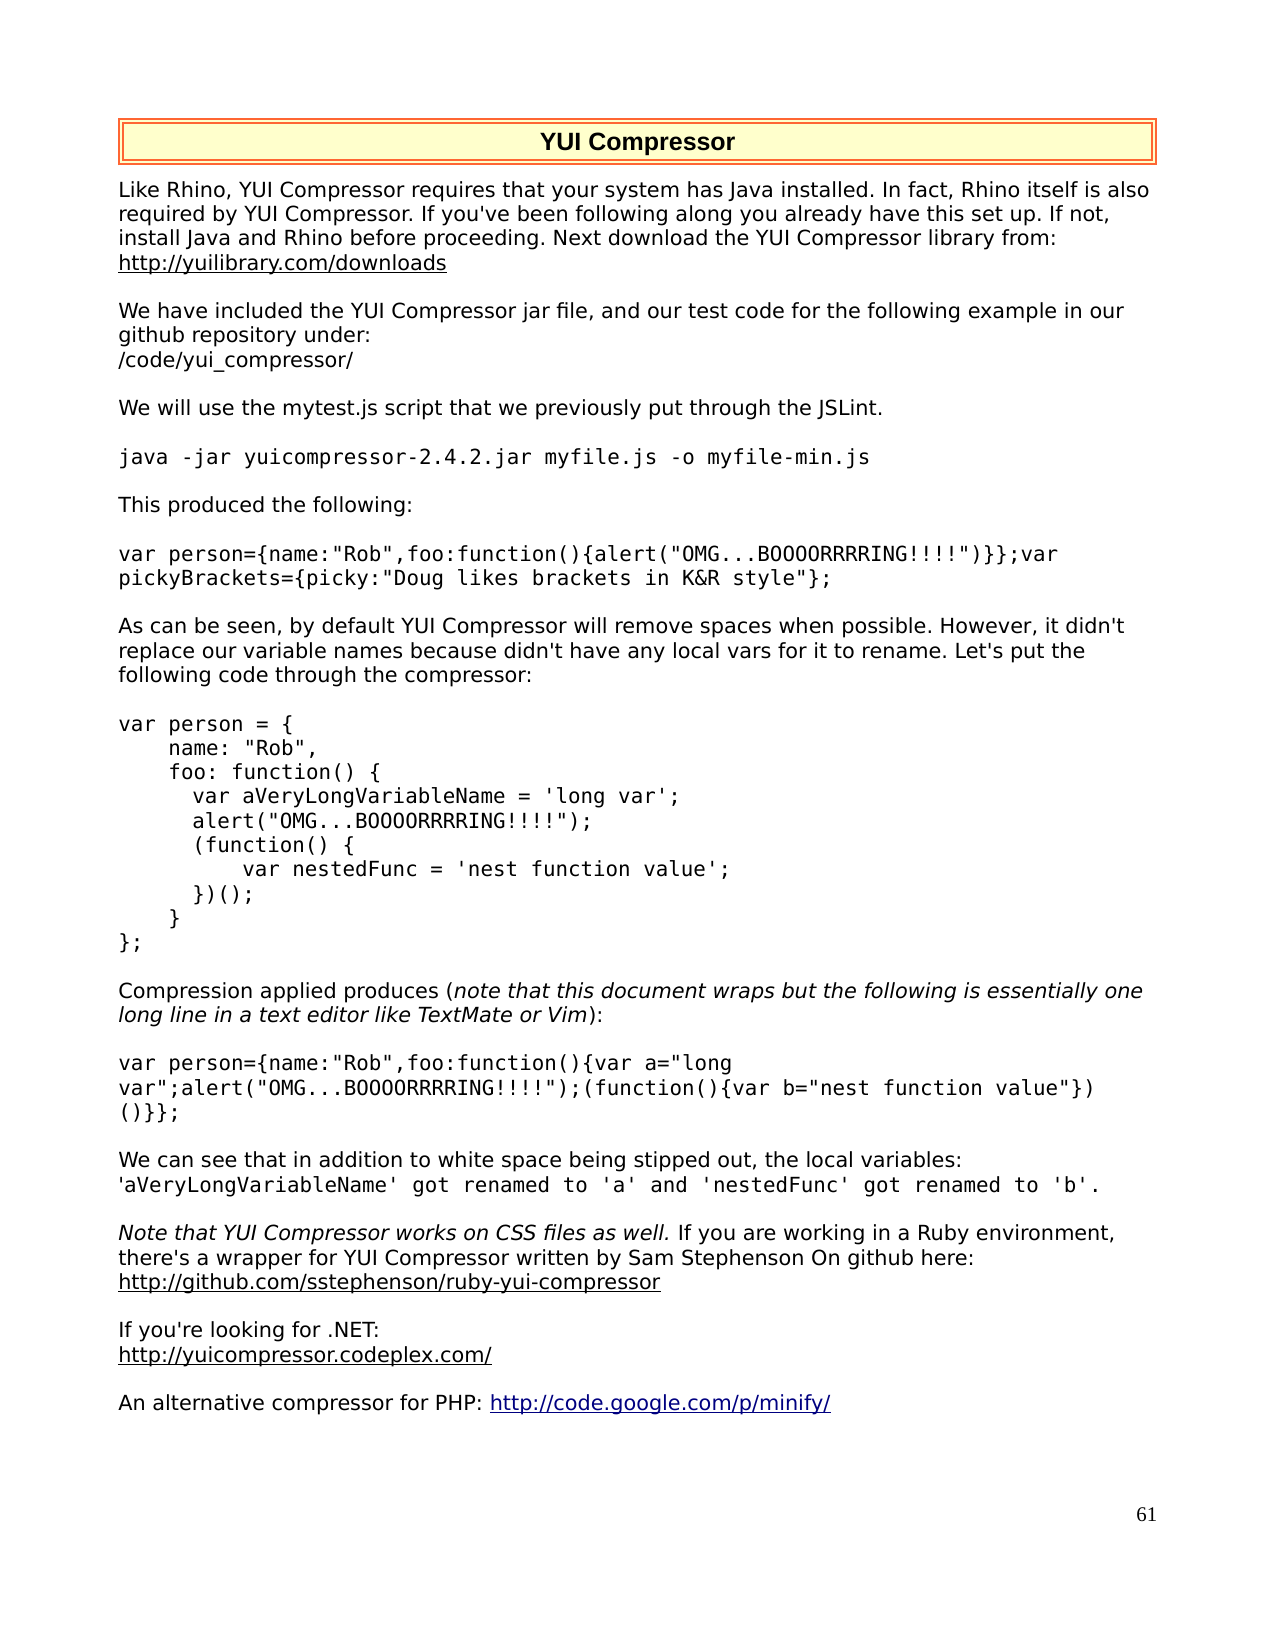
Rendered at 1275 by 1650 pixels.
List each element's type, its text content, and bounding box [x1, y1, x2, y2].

text alert("OMG...BOOOORRRRING!!!!"); [118, 809, 1157, 833]
text foo: function() { [118, 760, 1157, 784]
text We will use the mytest.js script that we previously put through the JSLint. [118, 396, 1157, 420]
text var aVeryLongVariableName = 'long var'; [118, 784, 1157, 809]
text var person={name:"Rob",foo:function(){var a="long var";alert("OMG...BOOOORRRRING!!!!");(function(){var b="nest function value"})()}}; [118, 1051, 1157, 1124]
text (function() { [118, 833, 1157, 857]
text Note that YUI Compressor works on CSS files as well. If you are working in a Ruby environment, there's a wrapper for YUI Compressor written by Sam Stephenson On github here: [118, 1221, 1157, 1270]
text This produced the following: [118, 493, 1157, 517]
text }; [118, 930, 1157, 954]
text } [118, 906, 1157, 930]
text var person = { [118, 712, 1157, 736]
text /code/yui_compressor/ [118, 348, 1157, 372]
text Like Rhino, YUI Compressor requires that your system has Java installed. In fact, Rhino itself is also required by YUI Compressor. If you've been following along you already have this set up. If not, install Java and Rhino before proceeding. Next download the YUI Compressor library from: [118, 178, 1157, 251]
text http://yuilibrary.com/downloads [118, 251, 1157, 275]
text If you're looking for .NET: [118, 1318, 1157, 1343]
text name: "Rob", [118, 736, 1157, 760]
text An alternative compressor for PHP: http://code.google.com/p/minify/ [118, 1391, 1157, 1416]
text java -jar yuicompressor-2.4.2.jar myfile.js -o myfile-min.js [118, 445, 1157, 469]
text We have included the YUI Compressor jar file, and our test code for the following example in our github repository under: [118, 299, 1157, 348]
text We can see that in addition to white space being stipped out, the local variables: 'aVeryLongVariableName' got renamed to 'a' and 'nestedFunc' got renamed to 'b'. [118, 1148, 1157, 1197]
text var nestedFunc = 'nest function value'; [118, 857, 1157, 882]
text })(); [118, 882, 1157, 906]
text var person={name:"Rob",foo:function(){alert("OMG...BOOOORRRRING!!!!")}};var pickyBrackets={picky:"Doug likes brackets in K&R style"}; [118, 542, 1157, 590]
text As can be seen, by default YUI Compressor will remove spaces when possible. However, it didn't replace our variable names because didn't have any local vars for it to rename. Let's put the following code through the compressor: [118, 614, 1157, 687]
text http://github.com/sstephenson/ruby-yui-compressor [118, 1270, 1157, 1294]
text http://yuicompressor.codeplex.com/ [118, 1343, 1157, 1367]
text Compression applied produces (note that this document wraps but the following is essentially one long line in a text editor like TextMate or Vim): [118, 979, 1157, 1027]
